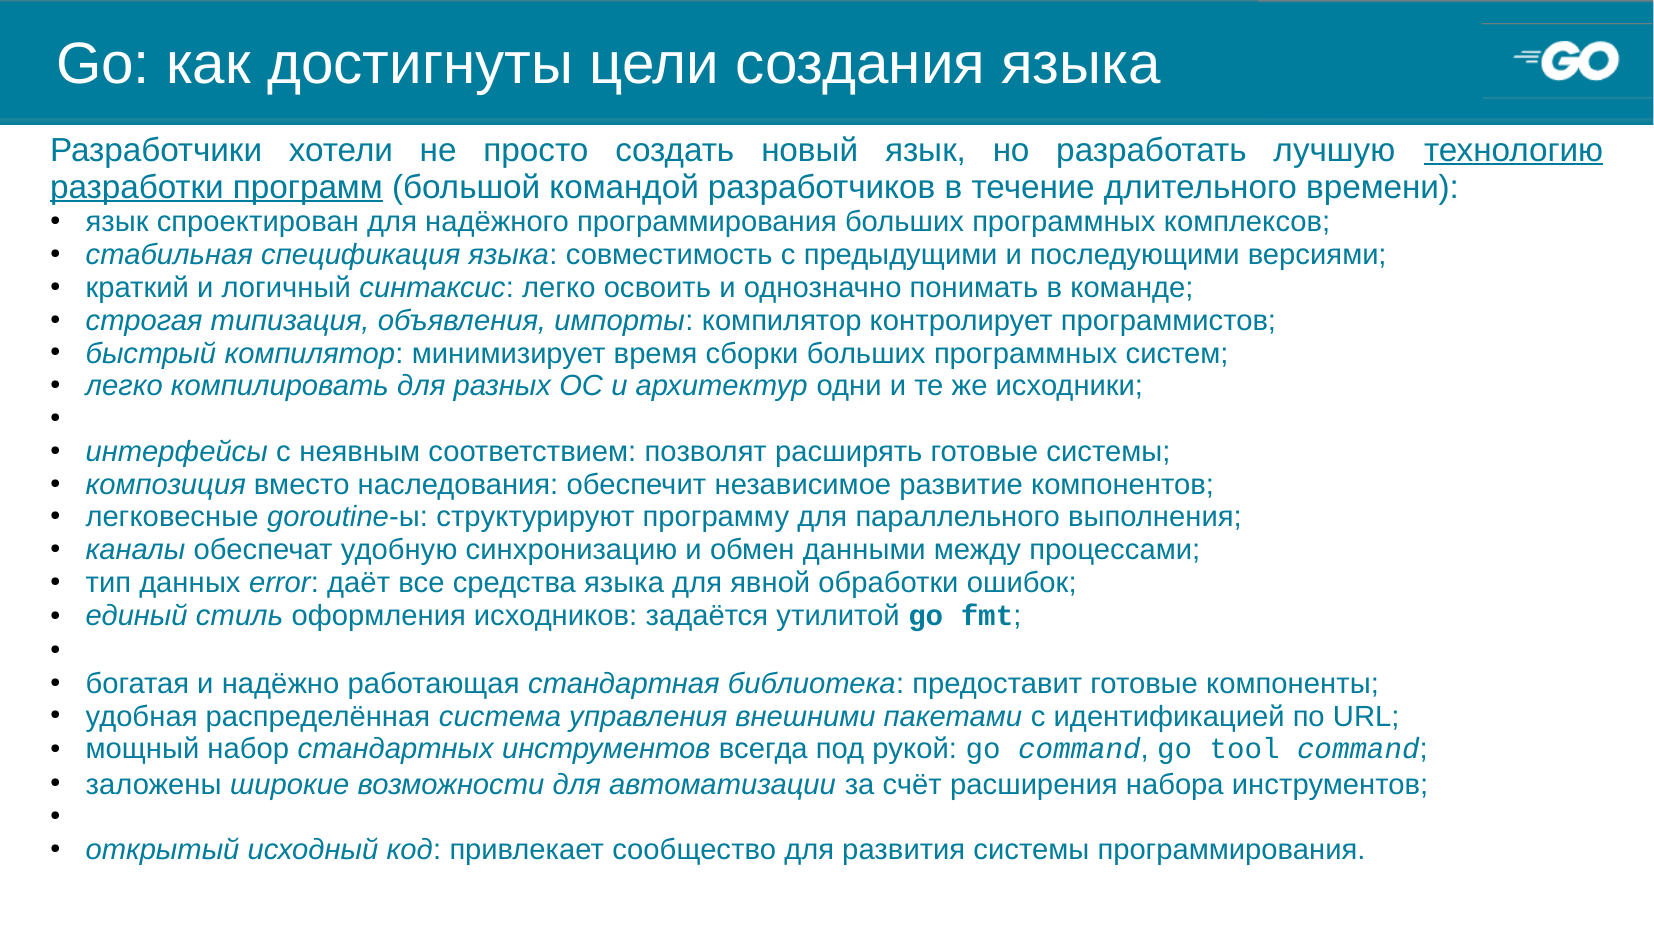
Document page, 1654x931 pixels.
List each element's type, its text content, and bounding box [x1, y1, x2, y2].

picture [1542, 41, 1619, 81]
text_box Go: как достигнуты цели создания языка [41, 23, 1495, 104]
text_box Разработчики хотели не просто создать новый язык, но разработать лучшую технологию разработки программ (большой командой разработчиков в течение длительного времени): язык спроектирован для надёжного программирования больших программных комплексов; стабильная спецификация языка: совместимость с предыдущими и последующими версиями; краткий и логичный синтаксис: легко освоить и однозначно понимать в команде; строгая типизация, объявления, импорты: компилятор контролирует программистов; быстрый компилятор: минимизирует время сборки больших программных систем; легко компилировать для разных ОС и архитектур одни и те же исходники; интерфейсы с неявным соответствием: позволят расширять готовые системы; композиция вместо наследования: обеспечит независимое развитие компонентов; легковесные goroutine-ы: структурируют программу для параллельного выполнения; каналы обеспечат удобную синхронизацию и обмен данными между процессами; тип данных error: даёт все средства языка для явной обработки ошибок; единый стиль оформления исходников: задаётся утилитой go fmt; богатая и надёжно работающая стандартная библиотека: предоставит готовые компоненты; удобная распределённая система управления внешними пакетами с идентификацией по URL; мощный набор стандартных инструментов всегда под рукой: go command, go tool command; заложены широкие возможности для автоматизации за счёт расширения набора инструментов; открытый исходный код: привлекает сообщество для развития системы программирования. [35, 124, 1619, 916]
